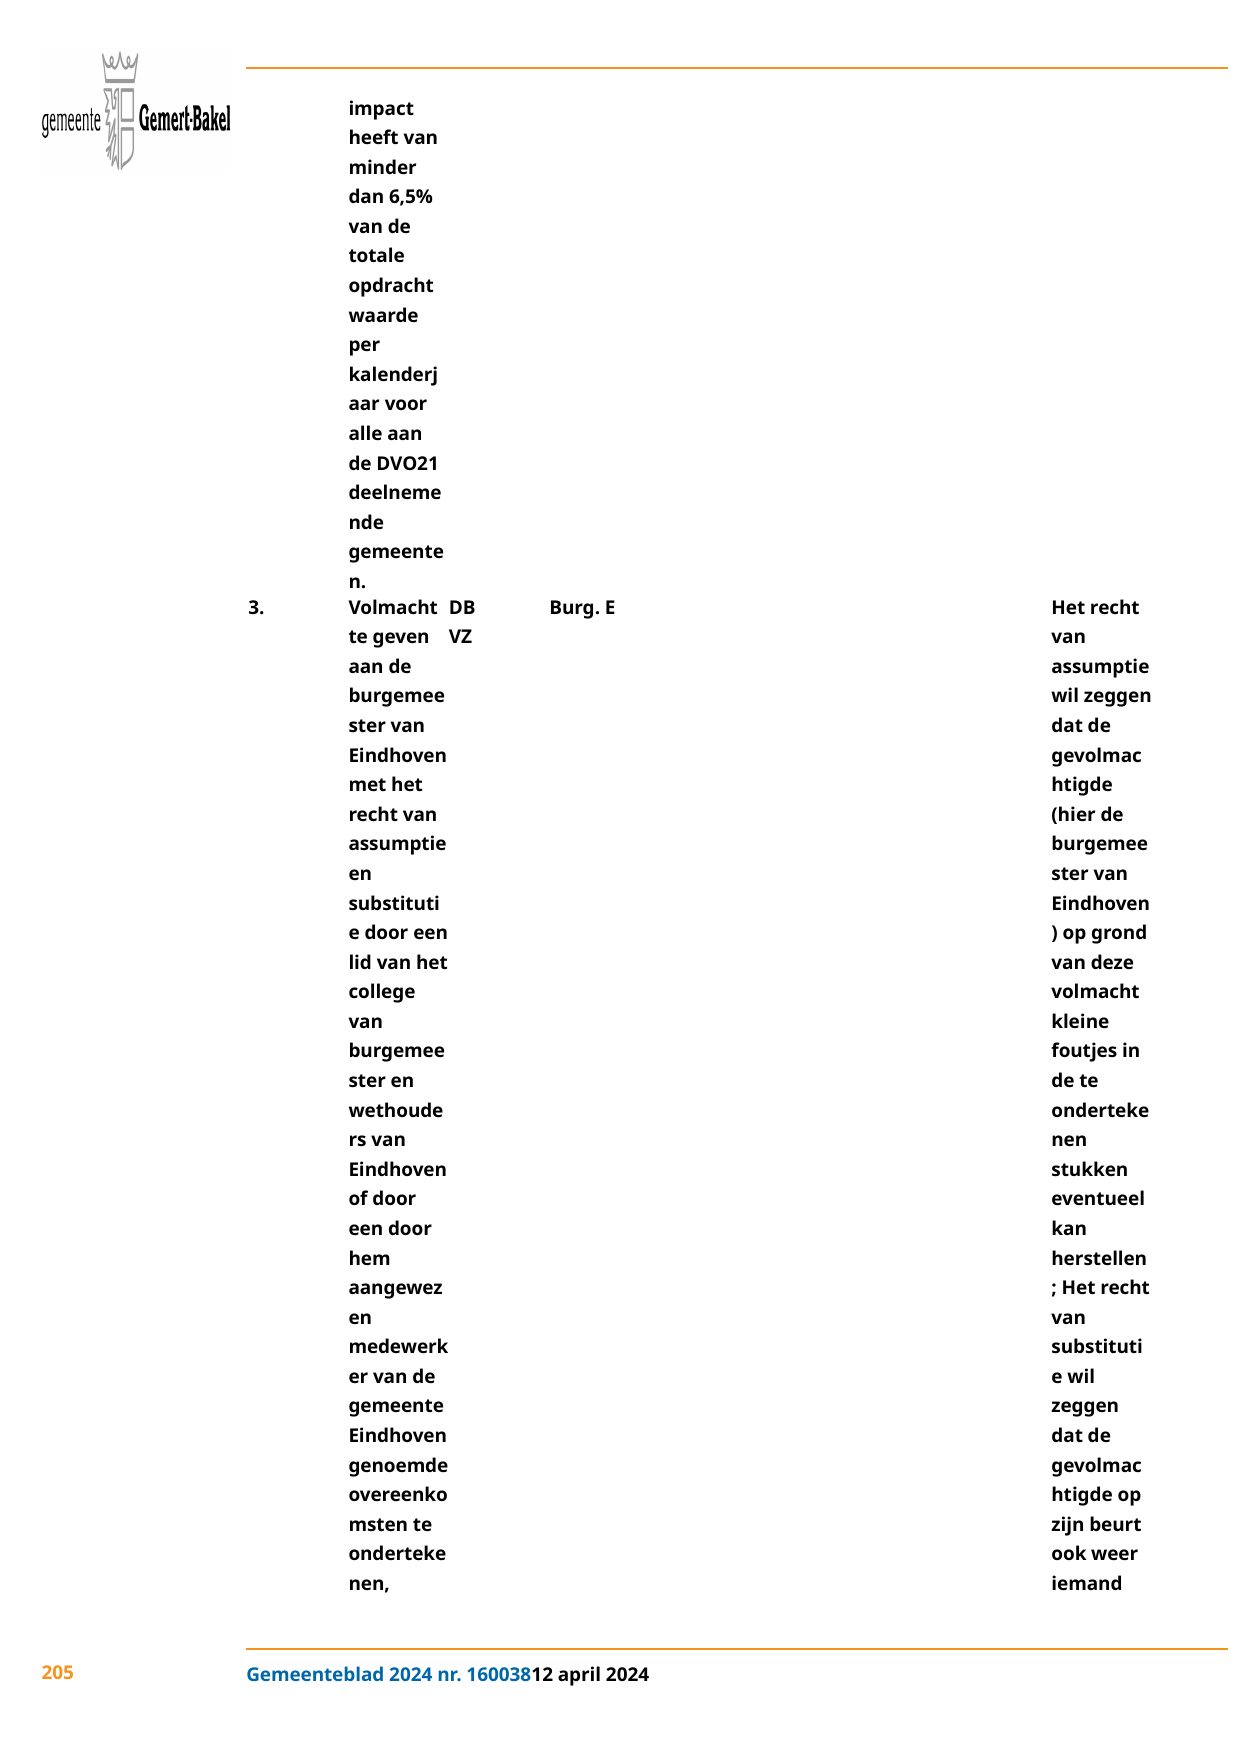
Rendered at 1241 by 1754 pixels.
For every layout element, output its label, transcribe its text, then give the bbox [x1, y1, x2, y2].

table_cell [951, 594, 1051, 1596]
table_cell [549, 95, 649, 594]
table_cell [750, 95, 850, 594]
table_cell Volmacht te geven aan de burgemeester van Eindhoven met het recht van assumptie en substitutie door een lid van het college van burgemeester en wethouders van Eindhoven of door een door hem aangewezen medewerker van de gemeente Eindhoven genoemde overeenkomsten te ondertekenen, [348, 594, 449, 1596]
table_cell [449, 95, 549, 594]
picture [41, 47, 231, 172]
table_cell Burg. E [549, 594, 649, 1596]
table_cell [248, 95, 348, 594]
table_cell [750, 594, 850, 1596]
table_cell [850, 594, 951, 1596]
table_cell [650, 594, 750, 1596]
table_cell impact heeft van minder dan 6,5% van de totale opdrachtwaarde per kalenderjaar voor alle aan de DVO21 deelnemende gemeenten. [348, 95, 449, 594]
table_cell DB VZ [449, 594, 549, 1596]
table_cell 3. [248, 594, 348, 1596]
table_cell [650, 95, 750, 594]
table_cell Het recht van assumptie wil zeggen dat de gevolmachtigde (hier de burgemeester van Eindhoven) op grond van deze volmacht kleine foutjes in de te ondertekenen stukken eventueel kan herstellen; Het recht van substitutie wil zeggen dat de gevolmachtigde op zijn beurt ook weer iemand [1051, 594, 1152, 1596]
table_cell [850, 95, 951, 594]
table_cell [1051, 95, 1152, 594]
table_cell [951, 95, 1051, 594]
